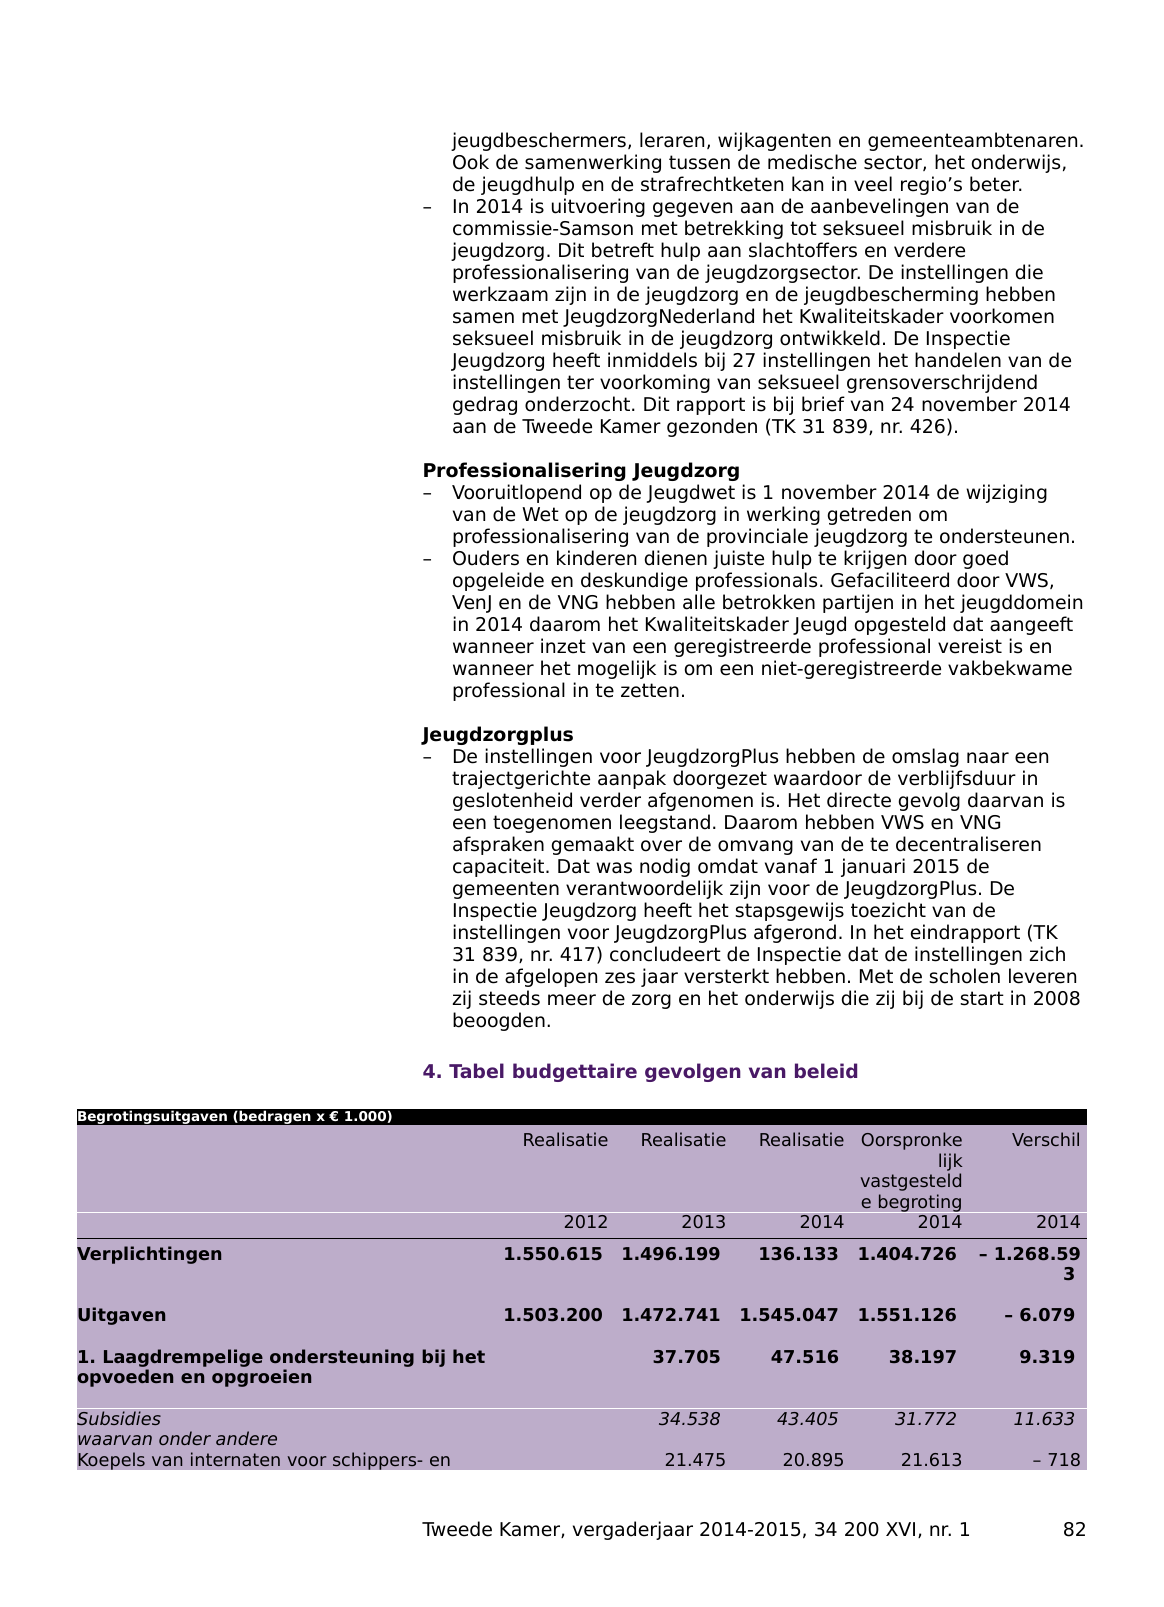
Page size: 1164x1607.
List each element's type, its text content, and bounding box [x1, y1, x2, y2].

table_cell [496, 1285, 614, 1305]
table_cell [496, 1450, 614, 1470]
table_cell Verschil [969, 1125, 1087, 1212]
table_cell – 6.079 [969, 1305, 1087, 1326]
table_header Begrotingsuitgaven (bedragen x € 1.000) [77, 1109, 1087, 1124]
table_cell [850, 1388, 968, 1408]
subtitle Professionalisering Jeugdzorg [422, 460, 1087, 482]
table_cell 37.705 [614, 1347, 732, 1388]
table_cell [850, 1285, 968, 1305]
table_cell 1. Laagdrempelige ondersteuning bij het opvoeden en opgroeien [77, 1347, 496, 1388]
table_cell [732, 1285, 850, 1305]
table_cell 20.895 [732, 1450, 850, 1470]
table_cell – 718 [969, 1450, 1087, 1470]
text – De instellingen voor JeugdzorgPlus hebben de omslag naar een trajectgerichte aanpak doorgezet waardoor de verblijfsduur in geslotenheid verder afgenomen is. Het directe gevolg daarvan is een toegenomen leegstand. Daarom hebben VWS en VNG afspraken gemaakt over de omvang van de te decentraliseren capaciteit. Dat was nodig omdat vanaf 1 januari 2015 de gemeenten verantwoordelijk zijn voor de JeugdzorgPlus. De Inspectie Jeugdzorg heeft het stapsgewijs toezicht van de instellingen voor JeugdzorgPlus afgerond. In het eindrapport (TK 31 839, nr. 417) concludeert de Inspectie dat de instellingen zich in de afgelopen zes jaar versterkt hebben. Met de scholen leveren zij steeds meer de zorg en het onderwijs die zij bij de start in 2008 beoogden. [422, 746, 1087, 1031]
table_cell [614, 1285, 732, 1305]
subtitle 4. Tabel budgettaire gevolgen van beleid [422, 1061, 1087, 1083]
table_cell Verplichtingen [77, 1239, 496, 1285]
text – Vooruitlopend op de Jeugdwet is 1 november 2014 de wijziging van de Wet op de jeugdzorg in werking getreden om professionalisering van de provinciale jeugdzorg te ondersteunen. [422, 482, 1087, 548]
table_cell [732, 1326, 850, 1347]
table_cell 9.319 [969, 1347, 1087, 1388]
table_cell 1.551.126 [850, 1305, 968, 1326]
table_cell [614, 1388, 732, 1408]
text jeugdbeschermers, leraren, wijkagenten en gemeenteambtenaren. Ook de samenwerking tussen de medische sector, het onderwijs, de jeugdhulp en de strafrechtketen kan in veel regio’s beter. [422, 130, 1087, 196]
table_cell 31.772 [850, 1409, 968, 1429]
table_cell [77, 1125, 496, 1212]
table_cell 2013 [614, 1213, 732, 1238]
table_cell Subsidies [77, 1409, 496, 1429]
table_cell 2014 [969, 1213, 1087, 1238]
table_cell Realisatie [614, 1125, 732, 1212]
table_cell 1.496.199 [614, 1239, 732, 1285]
table_cell [614, 1326, 732, 1347]
table_cell [77, 1326, 496, 1347]
table_cell 1.550.615 [496, 1239, 614, 1285]
table_cell 1.404.726 [850, 1239, 968, 1285]
table_cell 1.472.741 [614, 1305, 732, 1326]
table_cell [732, 1429, 850, 1450]
table_cell 34.538 [614, 1409, 732, 1429]
text – In 2014 is uitvoering gegeven aan de aanbevelingen van de commissie-Samson met betrekking tot seksueel misbruik in de jeugdzorg. Dit betreft hulp aan slachtoffers en verdere professionalisering van de jeugdzorgsector. De instellingen die werkzaam zijn in de jeugdzorg en de jeugdbescherming hebben samen met JeugdzorgNederland het Kwaliteitskader voorkomen seksueel misbruik in de jeugdzorg ontwikkeld. De Inspectie Jeugdzorg heeft inmiddels bij 27 instellingen het handelen van de instellingen ter voorkoming van seksueel grensoverschrijdend gedrag onderzocht. Dit rapport is bij brief van 24 november 2014 aan de Tweede Kamer gezonden (TK 31 839, nr. 426). [422, 196, 1087, 438]
table_cell 38.197 [850, 1347, 968, 1388]
table_cell Realisatie [732, 1125, 850, 1212]
table_cell [496, 1347, 614, 1388]
table_cell [77, 1285, 496, 1305]
table_cell [496, 1429, 614, 1450]
table_cell [850, 1429, 968, 1450]
table_cell [969, 1429, 1087, 1450]
table_cell 2014 [732, 1213, 850, 1238]
table_cell [77, 1213, 496, 1238]
table_cell [850, 1326, 968, 1347]
table_cell Realisatie [496, 1125, 614, 1212]
table_cell 11.633 [969, 1409, 1087, 1429]
table_cell 2012 [496, 1213, 614, 1238]
table_cell 136.133 [732, 1239, 850, 1285]
table_cell 43.405 [732, 1409, 850, 1429]
table_cell 21.613 [850, 1450, 968, 1470]
table_cell Oorspronkelijk vastgestelde begroting [850, 1125, 968, 1212]
table_cell 47.516 [732, 1347, 850, 1388]
table_cell [77, 1388, 496, 1408]
table_cell 1.545.047 [732, 1305, 850, 1326]
table_cell 1.503.200 [496, 1305, 614, 1326]
table_cell [969, 1388, 1087, 1408]
table_cell [969, 1285, 1087, 1305]
table_cell 21.475 [614, 1450, 732, 1470]
text – Ouders en kinderen dienen juiste hulp te krijgen door goed opgeleide en deskundige professionals. Gefaciliteerd door VWS, VenJ en de VNG hebben alle betrokken partijen in het jeugddomein in 2014 daarom het Kwaliteitskader Jeugd opgesteld dat aangeeft wanneer inzet van een geregistreerde professional vereist is en wanneer het mogelijk is om een niet-geregistreerde vakbekwame professional in te zetten. [422, 548, 1087, 702]
table_cell Koepels van internaten voor schippers- en [77, 1450, 496, 1470]
table_cell [496, 1409, 614, 1429]
table_cell [496, 1388, 614, 1408]
table_cell [614, 1429, 732, 1450]
subtitle Jeugdzorgplus [422, 724, 1087, 746]
table_cell waarvan onder andere [77, 1429, 496, 1450]
table_cell [732, 1388, 850, 1408]
table_cell 2014 [850, 1213, 968, 1238]
table_cell [969, 1326, 1087, 1347]
table_cell – 1.268.593 [969, 1239, 1087, 1285]
table_cell Uitgaven [77, 1305, 496, 1326]
table_cell [496, 1326, 614, 1347]
